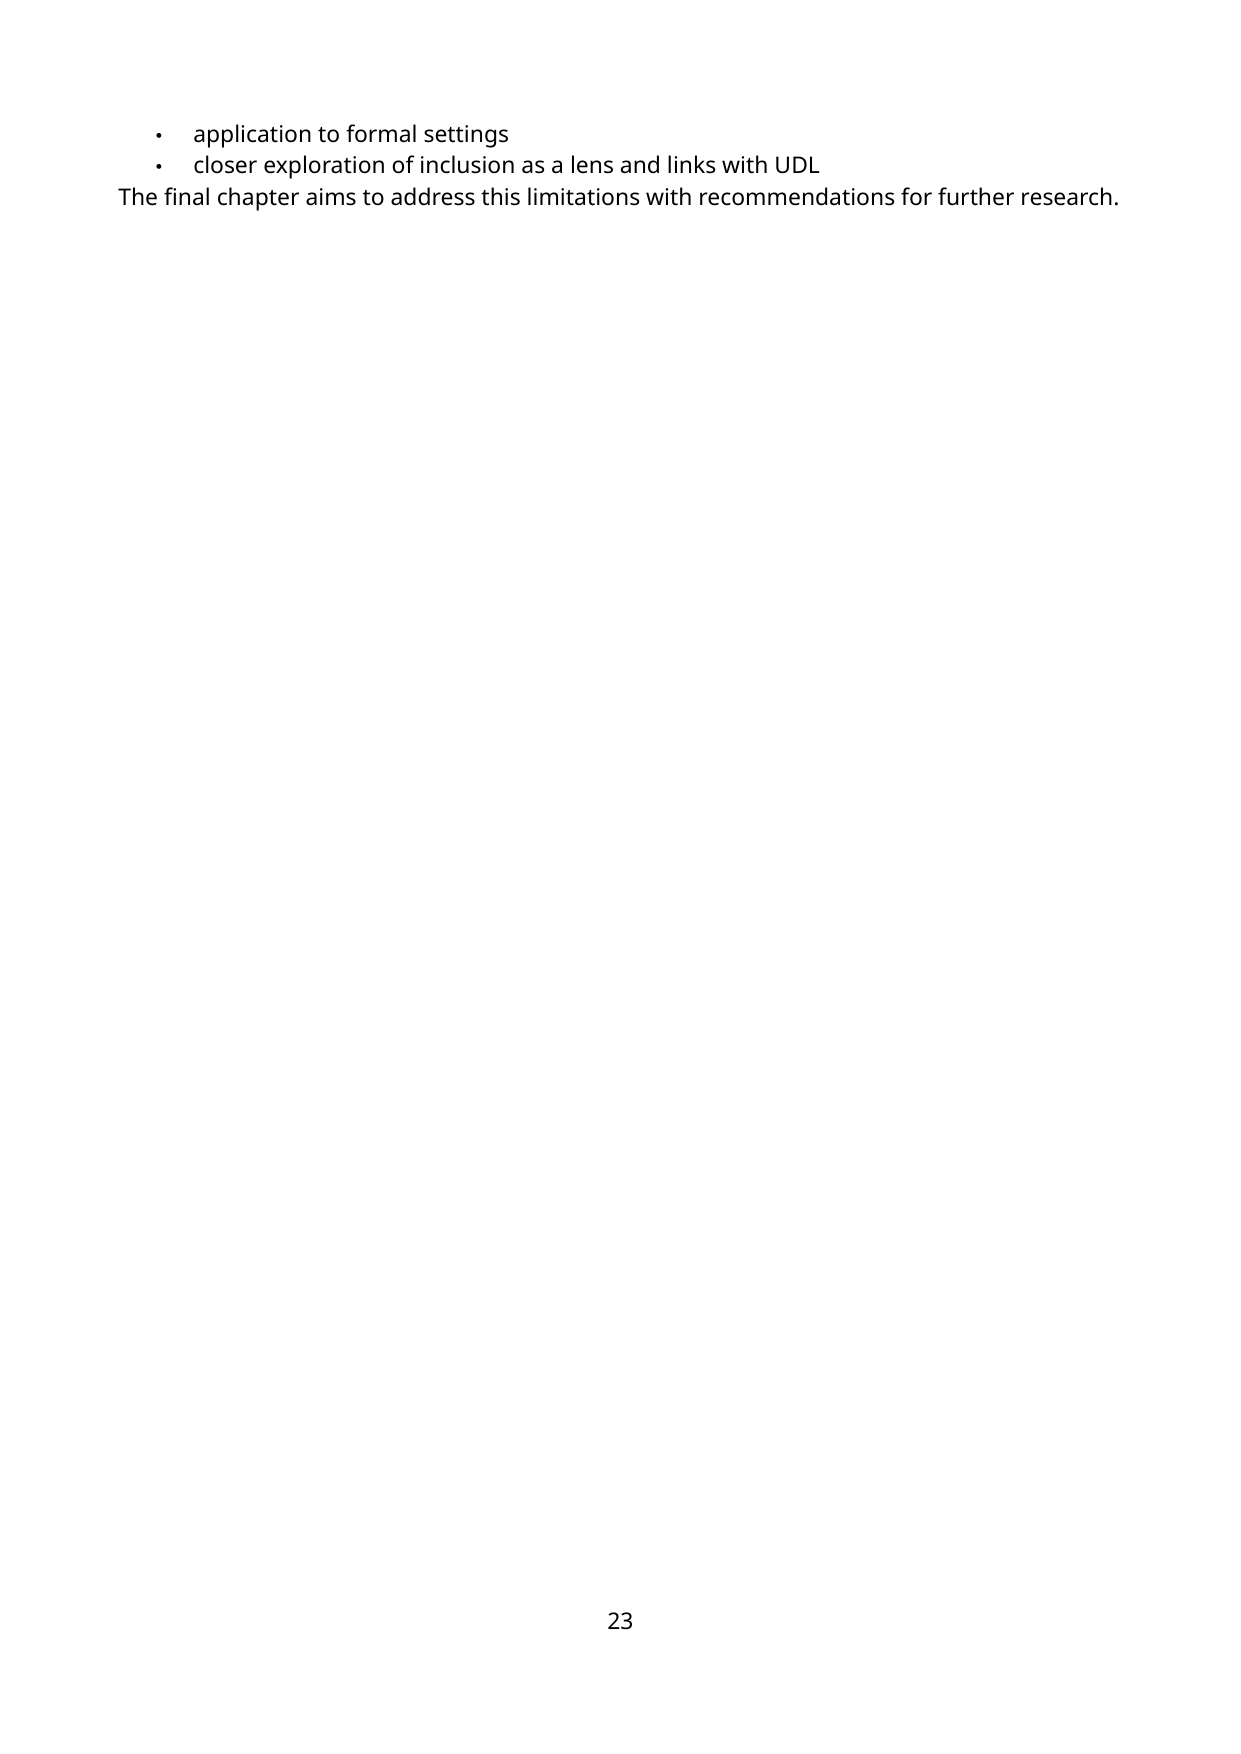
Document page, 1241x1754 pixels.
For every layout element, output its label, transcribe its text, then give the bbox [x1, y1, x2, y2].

list application to formal settings [156, 118, 1122, 149]
text The final chapter aims to address this limitations with recommendations for further research. [118, 181, 1122, 212]
list closer exploration of inclusion as a lens and links with UDL [156, 149, 1122, 181]
